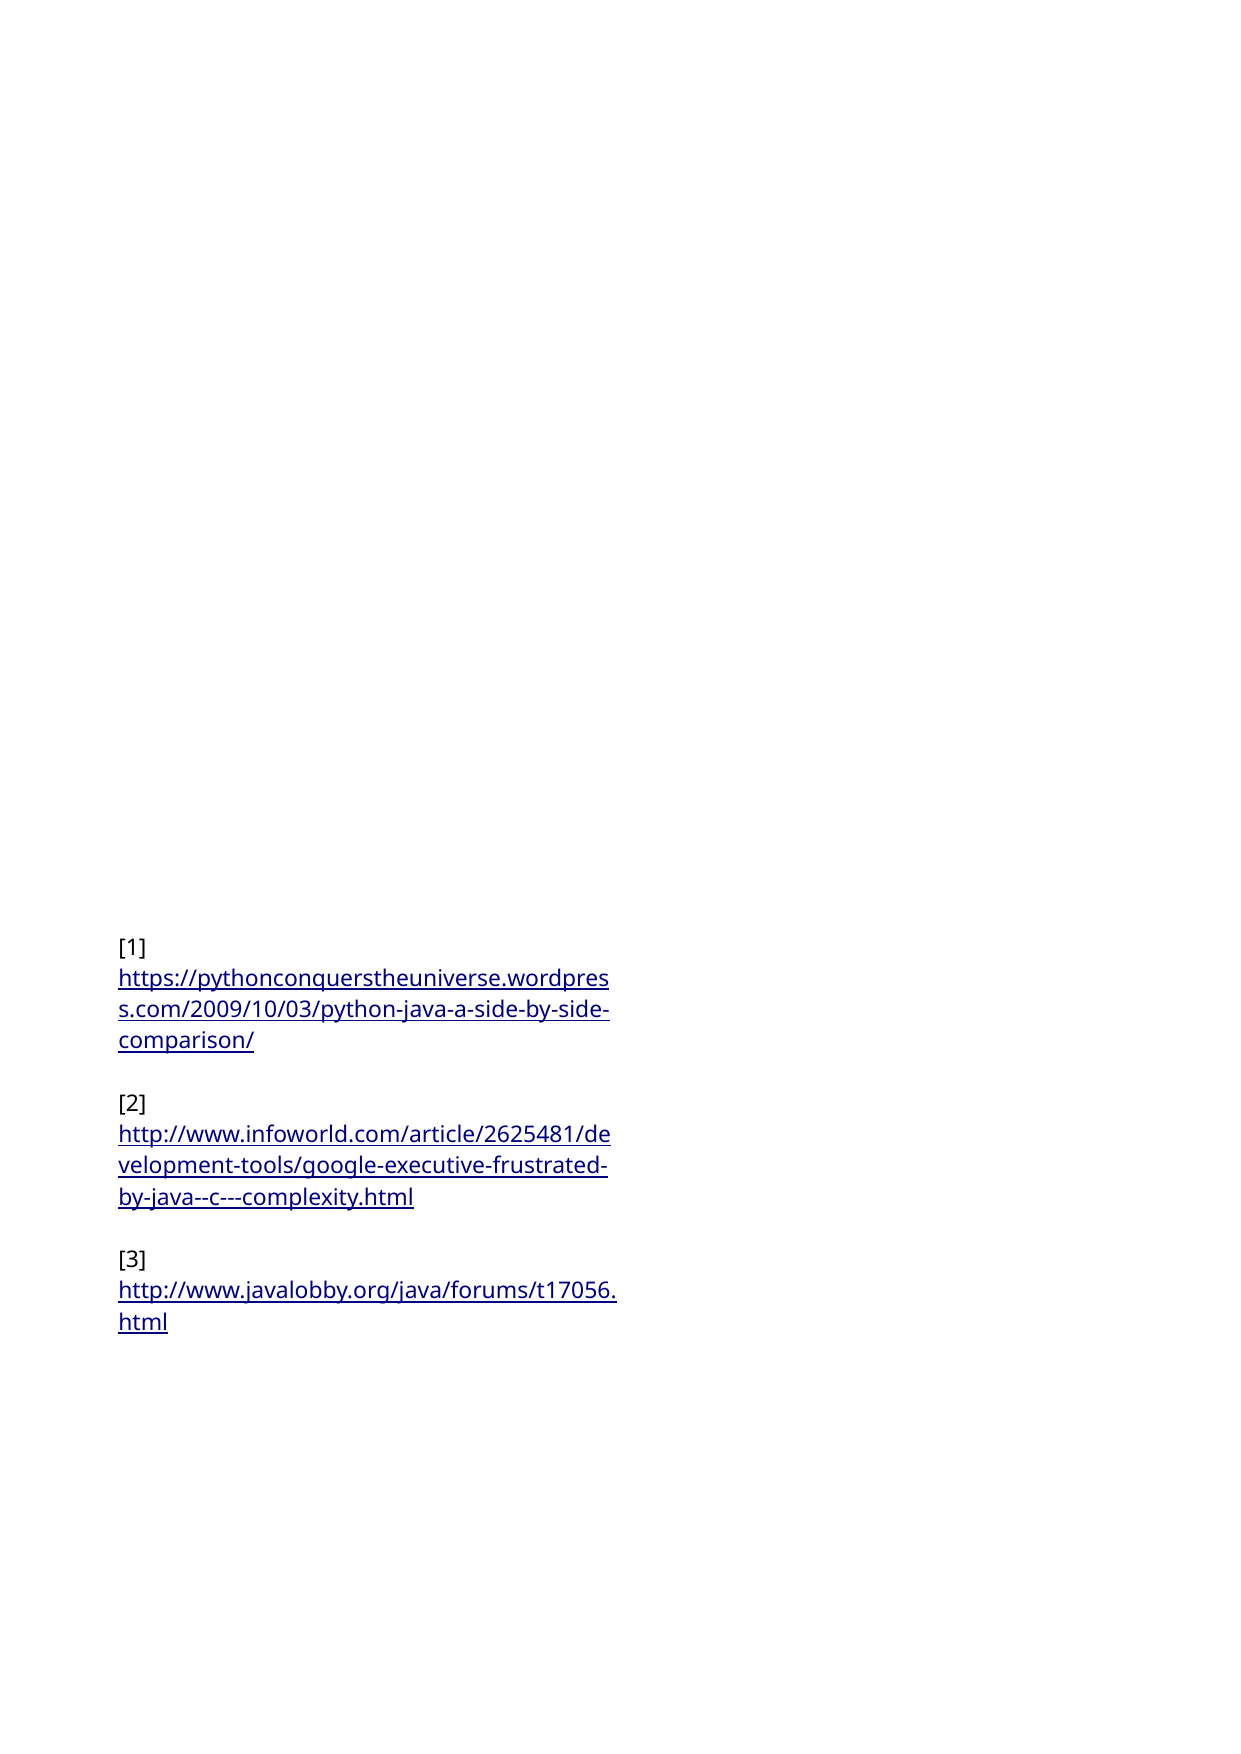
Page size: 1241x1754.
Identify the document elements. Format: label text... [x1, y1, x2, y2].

text [3] http://www.javalobby.org/java/forums/t17056.html [118, 1243, 620, 1337]
text [1] https://pythonconquerstheuniverse.wordpress.com/2009/10/03/python-java-a-side-by-side-comparison/ [118, 931, 620, 1056]
text [2] http://www.infoworld.com/article/2625481/development-tools/google-executive-frustrated-by-java--c---complexity.html [118, 1087, 620, 1212]
